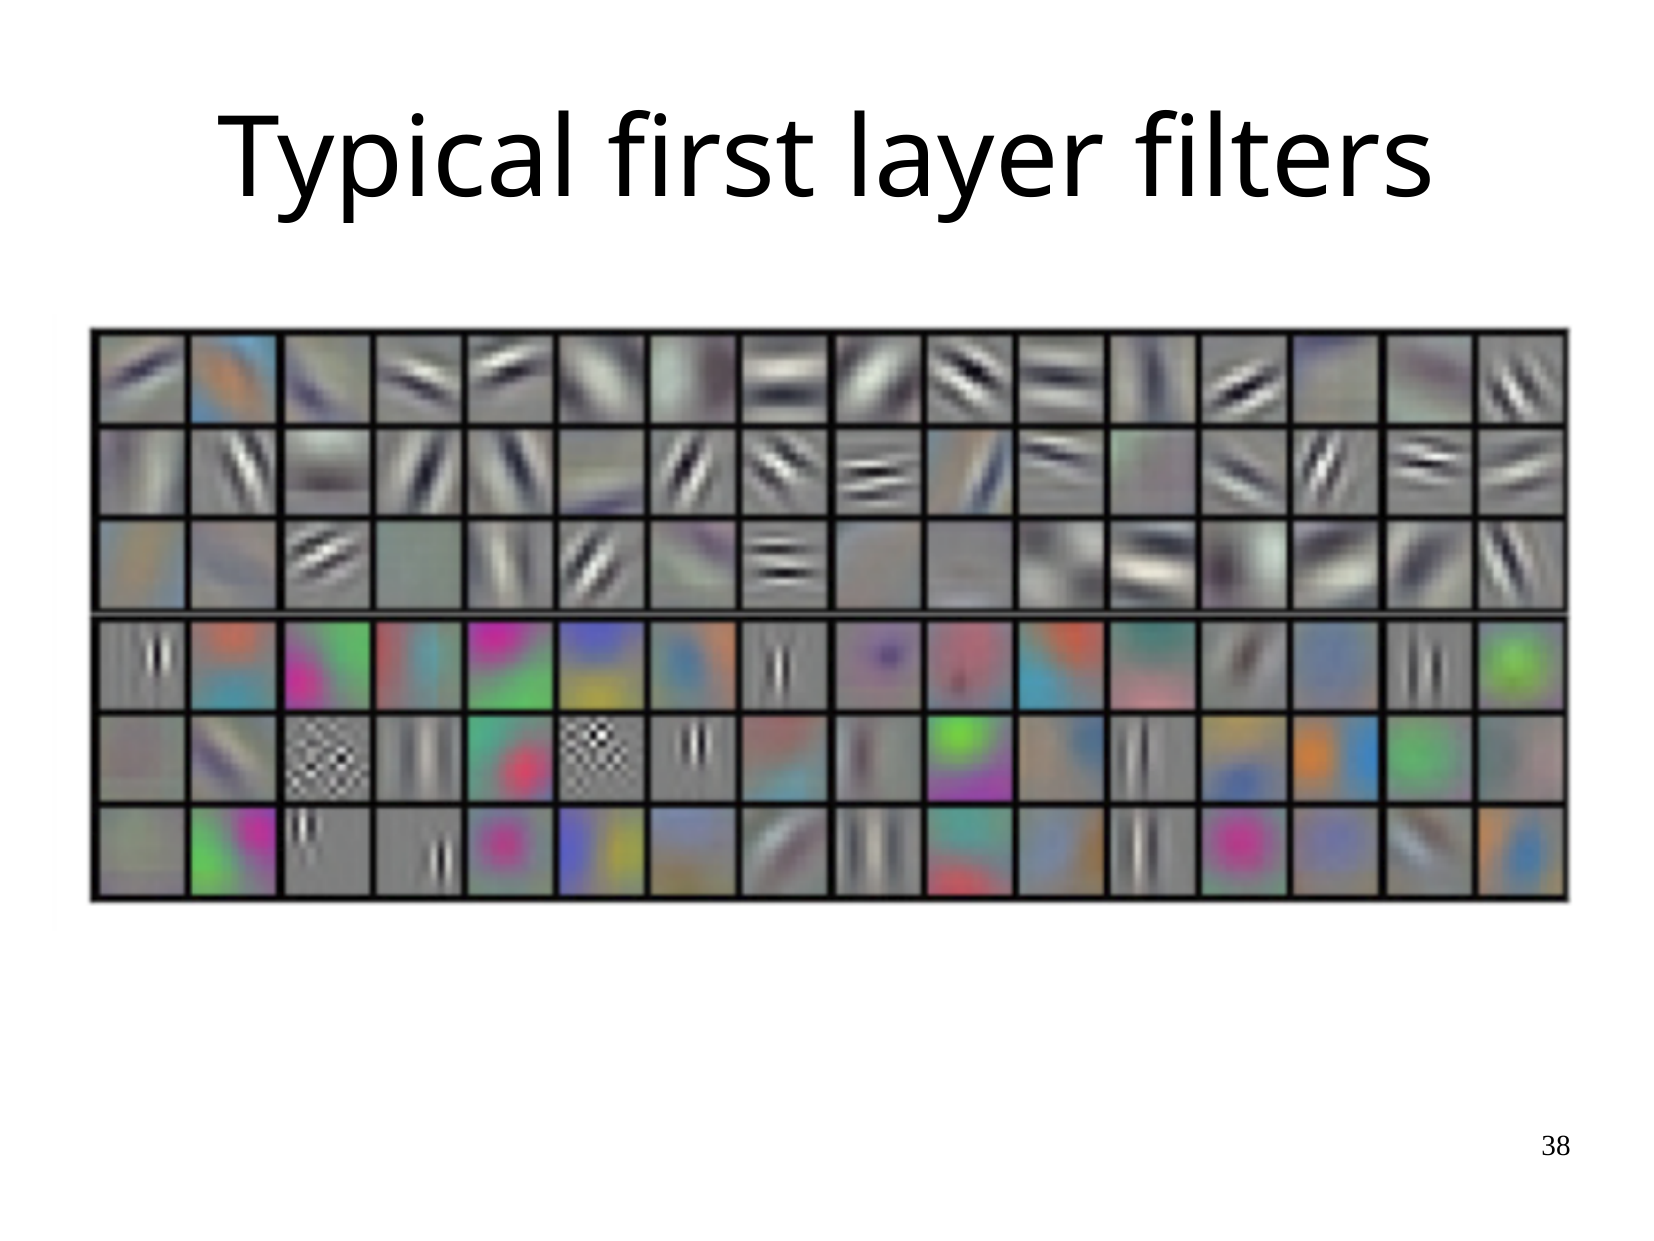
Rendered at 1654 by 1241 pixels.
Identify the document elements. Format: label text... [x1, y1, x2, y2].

picture [52, 314, 1591, 931]
title Typical first layer filters [82, 49, 1571, 257]
